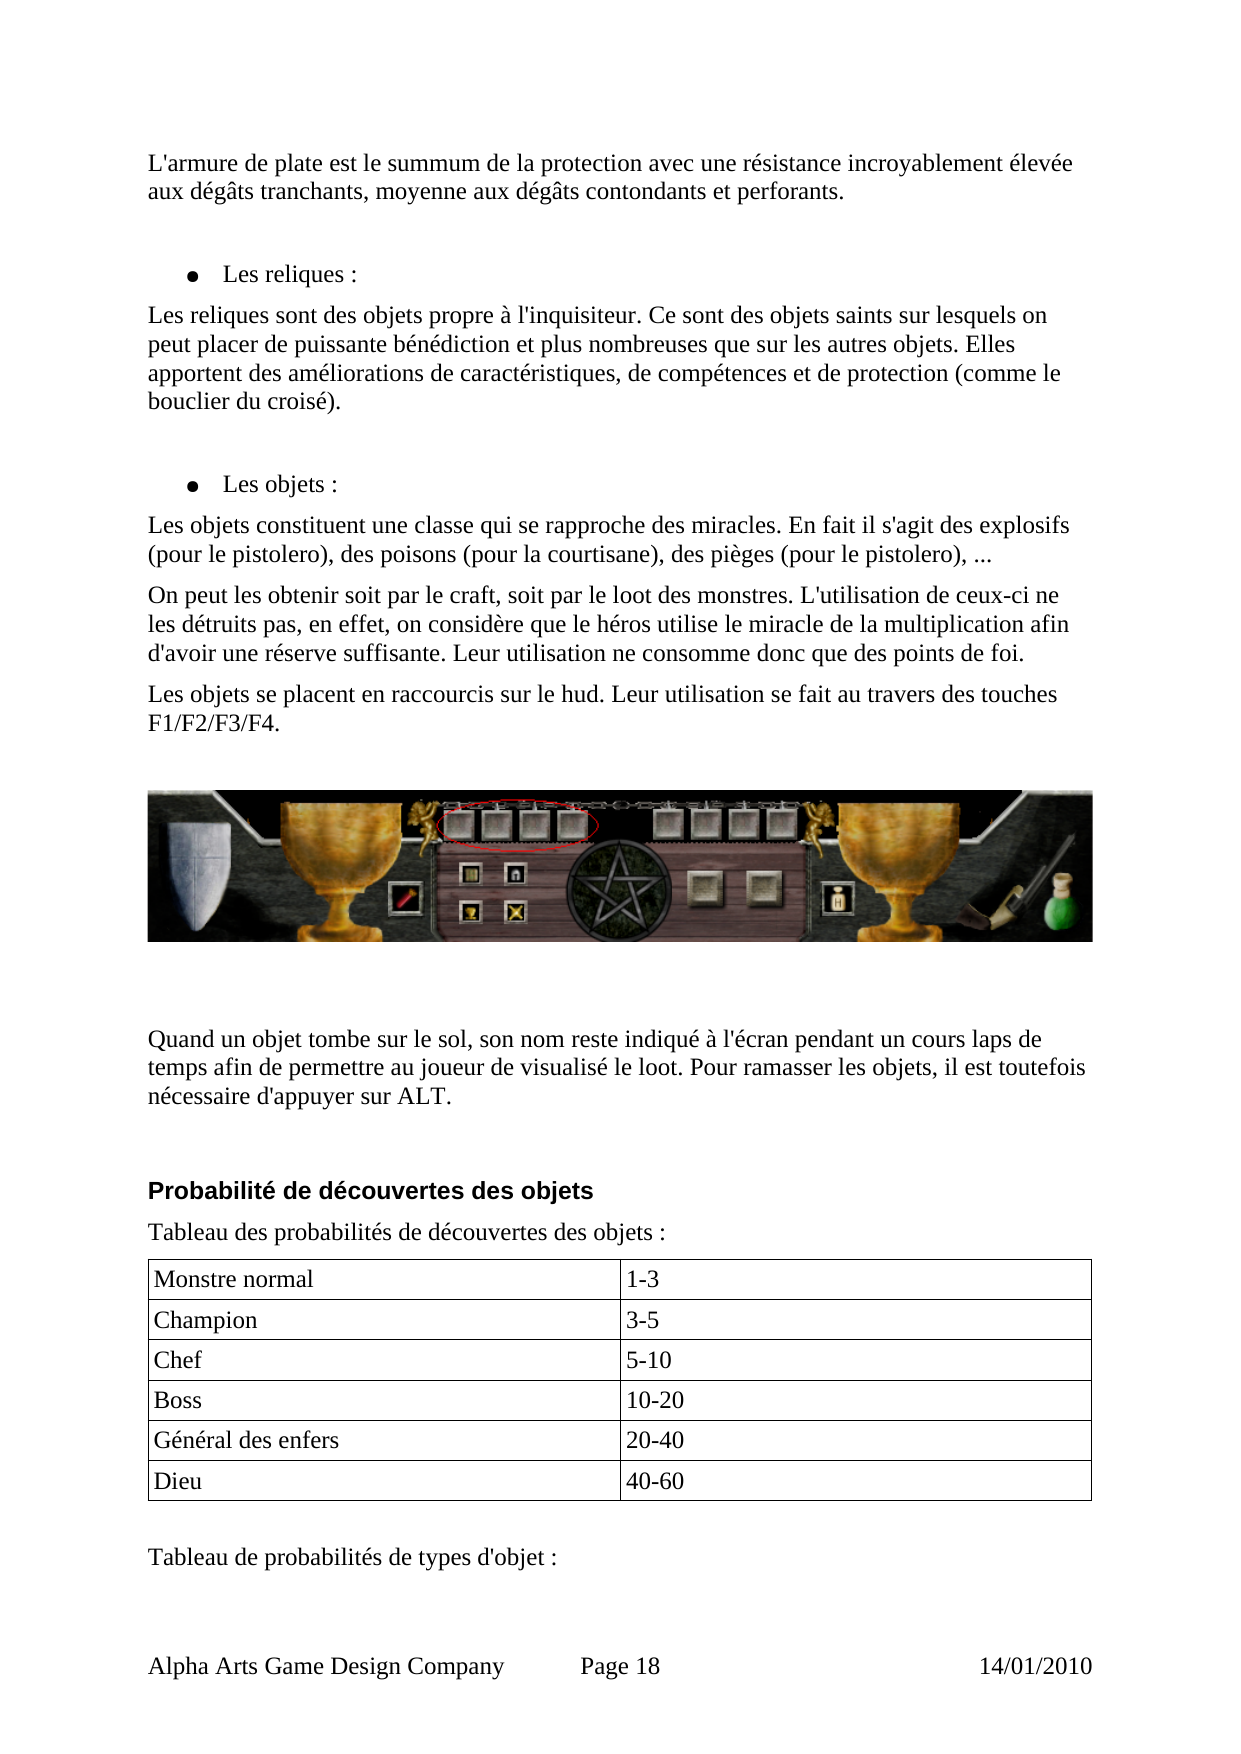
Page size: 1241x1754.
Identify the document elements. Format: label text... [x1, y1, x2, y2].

table_cell Général des enfers [149, 1421, 620, 1460]
text On peut les obtenir soit par le craft, soit par le loot des monstres. L'utilisation de ceux-ci ne les détruits pas, en effet, on considère que le héros utilise le miracle de la multiplication afin d'avoir une réserve suffisante. Leur utilisation ne consomme donc que des points de foi. [148, 580, 1092, 666]
table_cell 5-10 [621, 1340, 1091, 1379]
text Tableau des probabilités de découvertes des objets : [148, 1217, 1092, 1246]
text L'armure de plate est le summum de la protection avec une résistance incroyablement élevée aux dégâts tranchants, moyenne aux dégâts contondants et perforants. [148, 148, 1092, 205]
table_cell 10-20 [621, 1381, 1091, 1420]
table_cell 20-40 [621, 1421, 1091, 1460]
text Les objets constituent une classe qui se rapproche des miracles. En fait il s'agit des explosifs (pour le pistolero), des poisons (pour la courtisane), des pièges (pour le pistolero), ... [148, 510, 1092, 568]
table_cell 3-5 [621, 1300, 1091, 1339]
text Les reliques sont des objets propre à l'inquisiteur. Ce sont des objets saints sur lesquels on peut placer de puissante bénédiction et plus nombreuses que sur les autres objets. Elles apportent des améliorations de caractéristiques, de compétences et de protection (comme le bouclier du croisé). [148, 300, 1092, 415]
picture [147, 790, 1093, 942]
table_cell Champion [149, 1300, 620, 1339]
list Les objets : [185, 469, 1092, 498]
table_header 1-3 [621, 1260, 1091, 1299]
table_header Monstre normal [149, 1260, 620, 1299]
list Les reliques : [185, 259, 1092, 288]
table_cell Boss [149, 1381, 620, 1420]
table_cell 40-60 [621, 1461, 1091, 1500]
text Tableau de probabilités de types d'objet : [148, 1542, 1092, 1571]
table_cell Dieu [149, 1461, 620, 1500]
subtitle Probabilité de découvertes des objets [148, 1176, 1092, 1205]
text Quand un objet tombe sur le sol, son nom reste indiqué à l'écran pendant un cours laps de temps afin de permettre au joueur de visualisé le loot. Pour ramasser les objets, il est toutefois nécessaire d'appuyer sur ALT. [148, 1024, 1092, 1110]
text Les objets se placent en raccourcis sur le hud. Leur utilisation se fait au travers des touches F1/F2/F3/F4. [148, 679, 1092, 736]
table_cell Chef [149, 1340, 620, 1379]
